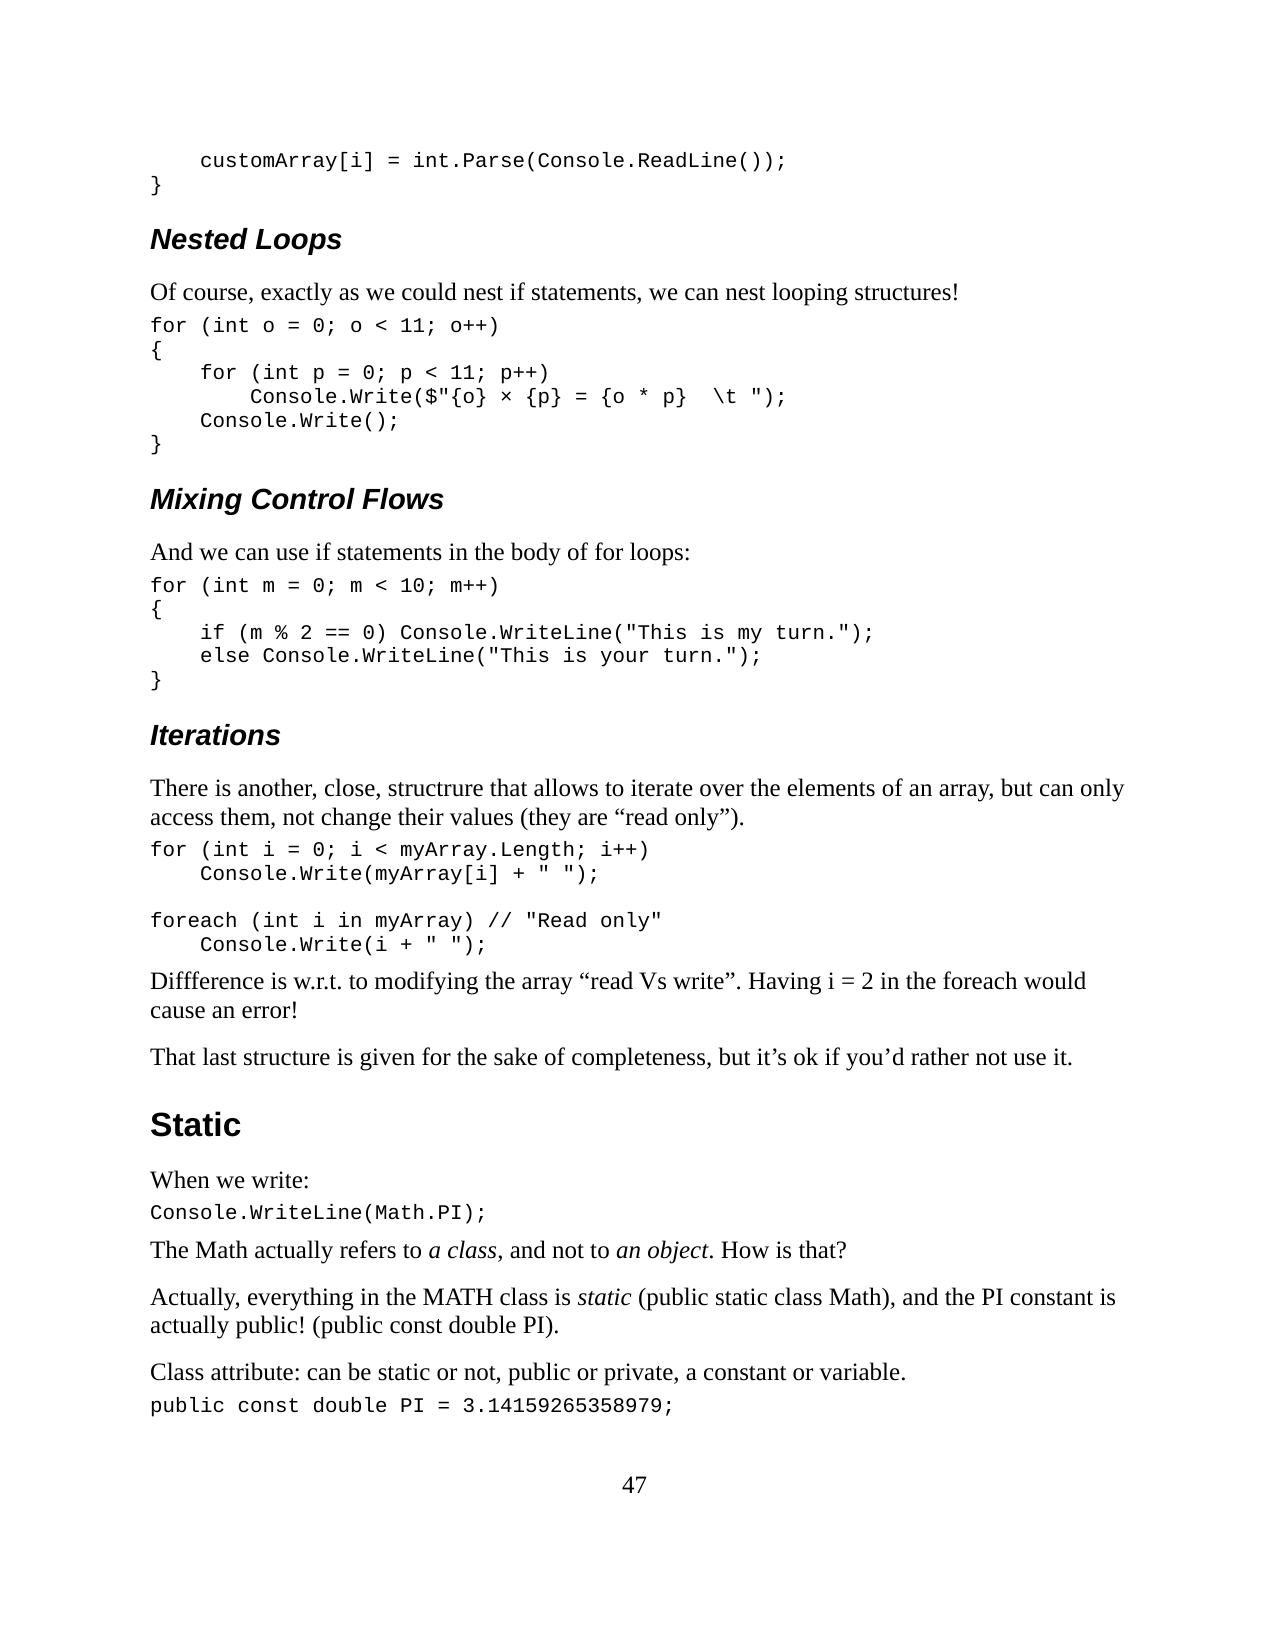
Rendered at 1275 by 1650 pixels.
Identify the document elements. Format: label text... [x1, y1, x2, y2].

text for (int m = 0; m < 10; m++) [150, 574, 1125, 598]
text Class attribute: can be static or not, public or private, a constant or variable. [150, 1357, 1125, 1386]
text } [150, 669, 1125, 693]
text for (int o = 0; o < 11; o++) [150, 315, 1125, 339]
subtitle Nested Loops [150, 222, 1125, 256]
subtitle Mixing Control Flows [150, 482, 1125, 515]
text Actually, everything in the MATH class is static (public static class Math), and the PI constant is actually public! (public const double PI). [150, 1282, 1125, 1339]
text else Console.WriteLine("This is your turn."); [150, 646, 1125, 669]
text for (int p = 0; p < 11; p++) [150, 362, 1125, 386]
text Console.Write(i + " "); [150, 934, 1125, 957]
text for (int i = 0; i < myArray.Length; i++) [150, 839, 1125, 863]
text } [150, 433, 1125, 457]
text public const double PI = 3.14159265358979; [150, 1395, 1125, 1418]
text Diffference is w.r.t. to modifying the array “read Vs write”. Having i = 2 in the foreach would cause an error! [150, 966, 1125, 1024]
text if (m % 2 == 0) Console.WriteLine("This is my turn."); [150, 622, 1125, 646]
text foreach (int i in myArray) // "Read only" [150, 910, 1125, 934]
text There is another, close, structrure that allows to iterate over the elements of an array, but can only access them, not change their values (they are “read only”). [150, 773, 1125, 830]
text Console.Write(); [150, 409, 1125, 433]
text Of course, exactly as we could nest if statements, we can nest looping structures! [150, 277, 1125, 306]
text The Math actually refers to a class, and not to an object. How is that? [150, 1235, 1125, 1264]
text Console.Write(myArray[i] + " "); [150, 863, 1125, 887]
subtitle Iterations [150, 718, 1125, 751]
subtitle Static [150, 1104, 1125, 1143]
text That last structure is given for the sake of completeness, but it’s ok if you’d rather not use it. [150, 1042, 1125, 1071]
text And we can use if statements in the body of for loops: [150, 537, 1125, 566]
text { [150, 598, 1125, 622]
text { [150, 339, 1125, 362]
text When we write: [150, 1165, 1125, 1193]
text customArray[i] = int.Parse(Console.ReadLine()); [150, 150, 1125, 174]
text } [150, 174, 1125, 197]
text Console.Write($"{o} × {p} = {o * p} \t "); [150, 386, 1125, 409]
text Console.WriteLine(Math.PI); [150, 1202, 1125, 1226]
